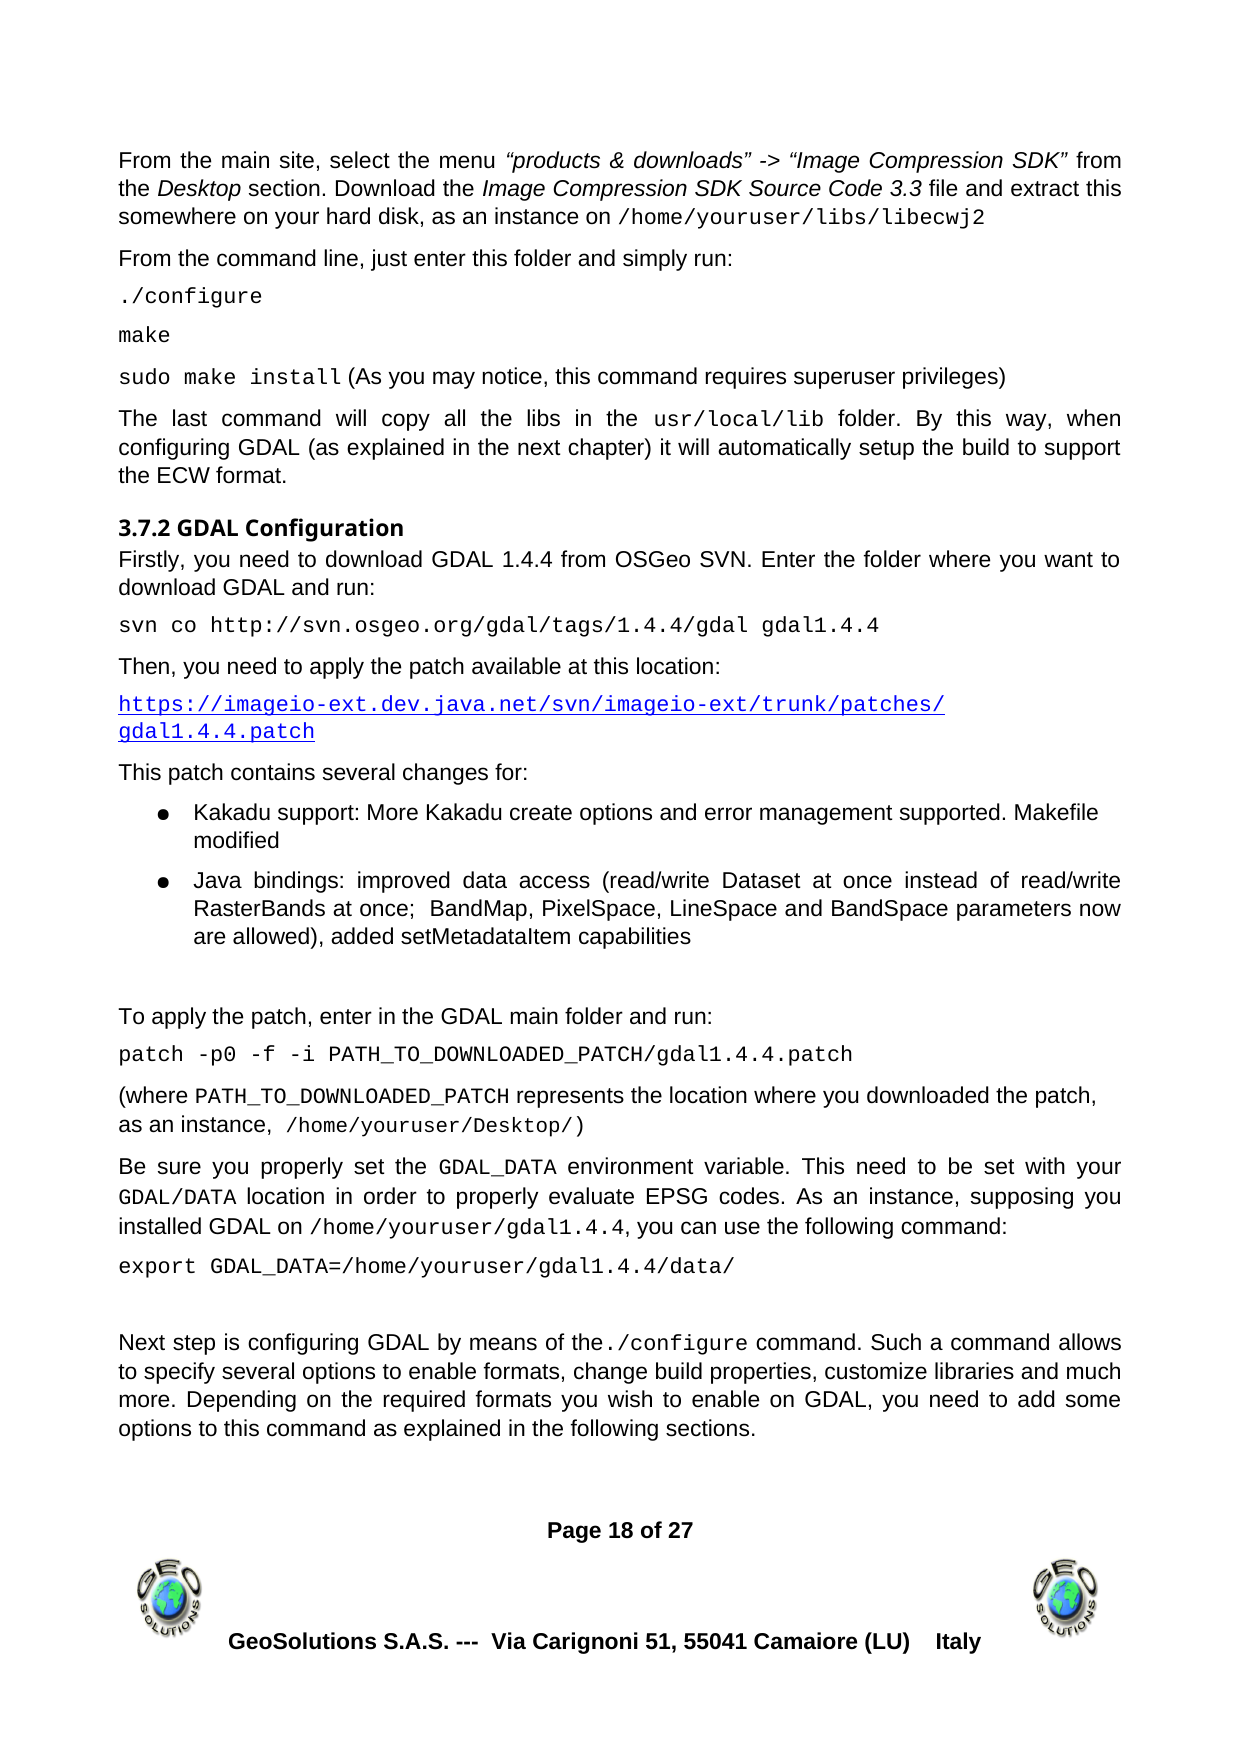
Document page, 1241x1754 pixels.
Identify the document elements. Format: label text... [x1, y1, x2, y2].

text This patch contains several changes for: [118, 759, 1122, 785]
picture [134, 1552, 205, 1641]
text (where PATH_TO_DOWNLOADED_PATCH represents the location where you downloaded the patch, as an instance, /home/youruser/Desktop/) [118, 1082, 1122, 1139]
list Kakadu support: More Kakadu create options and error management supported. Makefile modified [156, 799, 1122, 853]
text ./configure [118, 286, 1122, 310]
text Firstly, you need to download GDAL 1.4.4 from OSGeo SVN. Enter the folder where you want to download GDAL and run: [118, 546, 1122, 600]
text From the main site, select the menu “products & downloads” -> “Image Compression SDK” from the Desktop section. Download the Image Compression SDK Source Code 3.3 file and extract this somewhere on your hard disk, as an instance on /home/youruser/libs/libecwj2 [118, 148, 1122, 231]
text sudo make install (As you may notice, this command requires superuser privileges) [118, 363, 1122, 391]
list Java bindings: improved data access (read/write Dataset at once instead of read/write RasterBands at once; BandMap, PixelSpace, LineSpace and BandSpace parameters now are allowed), added setMetadataItem capabilities [156, 867, 1122, 949]
text Next step is configuring GDAL by means of the./configure command. Such a command allows to specify several options to enable formats, change build properties, customize libraries and much more. Depending on the required formats you wish to enable on GDAL, you need to add some options to this command as explained in the following sections. [118, 1329, 1122, 1441]
text From the command line, just enter this folder and simply run: [118, 246, 1122, 271]
text Be sure you properly set the GDAL_DATA environment variable. This need to be set with your GDAL/DATA location in order to properly evaluate EPSG codes. As an instance, supposing you installed GDAL on /home/youruser/gdal1.4.4, you can use the following command: [118, 1154, 1122, 1241]
subtitle GDAL Configuration [118, 512, 1122, 543]
text make [118, 324, 1122, 349]
picture [1030, 1552, 1101, 1641]
text svn co http://svn.osgeo.org/gdal/tags/1.4.4/gdal gdal1.4.4 [118, 614, 1122, 639]
text The last command will copy all the libs in the usr/local/lib folder. By this way, when configuring GDAL (as explained in the next chapter) it will automatically setup the build to support the ECW format. [118, 405, 1122, 489]
text Then, you need to apply the patch available at this location: [118, 653, 1122, 679]
text To apply the patch, enter in the GDAL main folder and run: [118, 1003, 1122, 1029]
text https://imageio-ext.dev.java.net/svn/imageio-ext/trunk/patches/gdal1.4.4.patch [118, 693, 1122, 745]
text export GDAL_DATA=/home/youruser/gdal1.4.4/data/ [118, 1255, 1122, 1280]
text patch -p0 -f -i PATH_TO_DOWNLOADED_PATCH/gdal1.4.4.patch [118, 1043, 1122, 1068]
